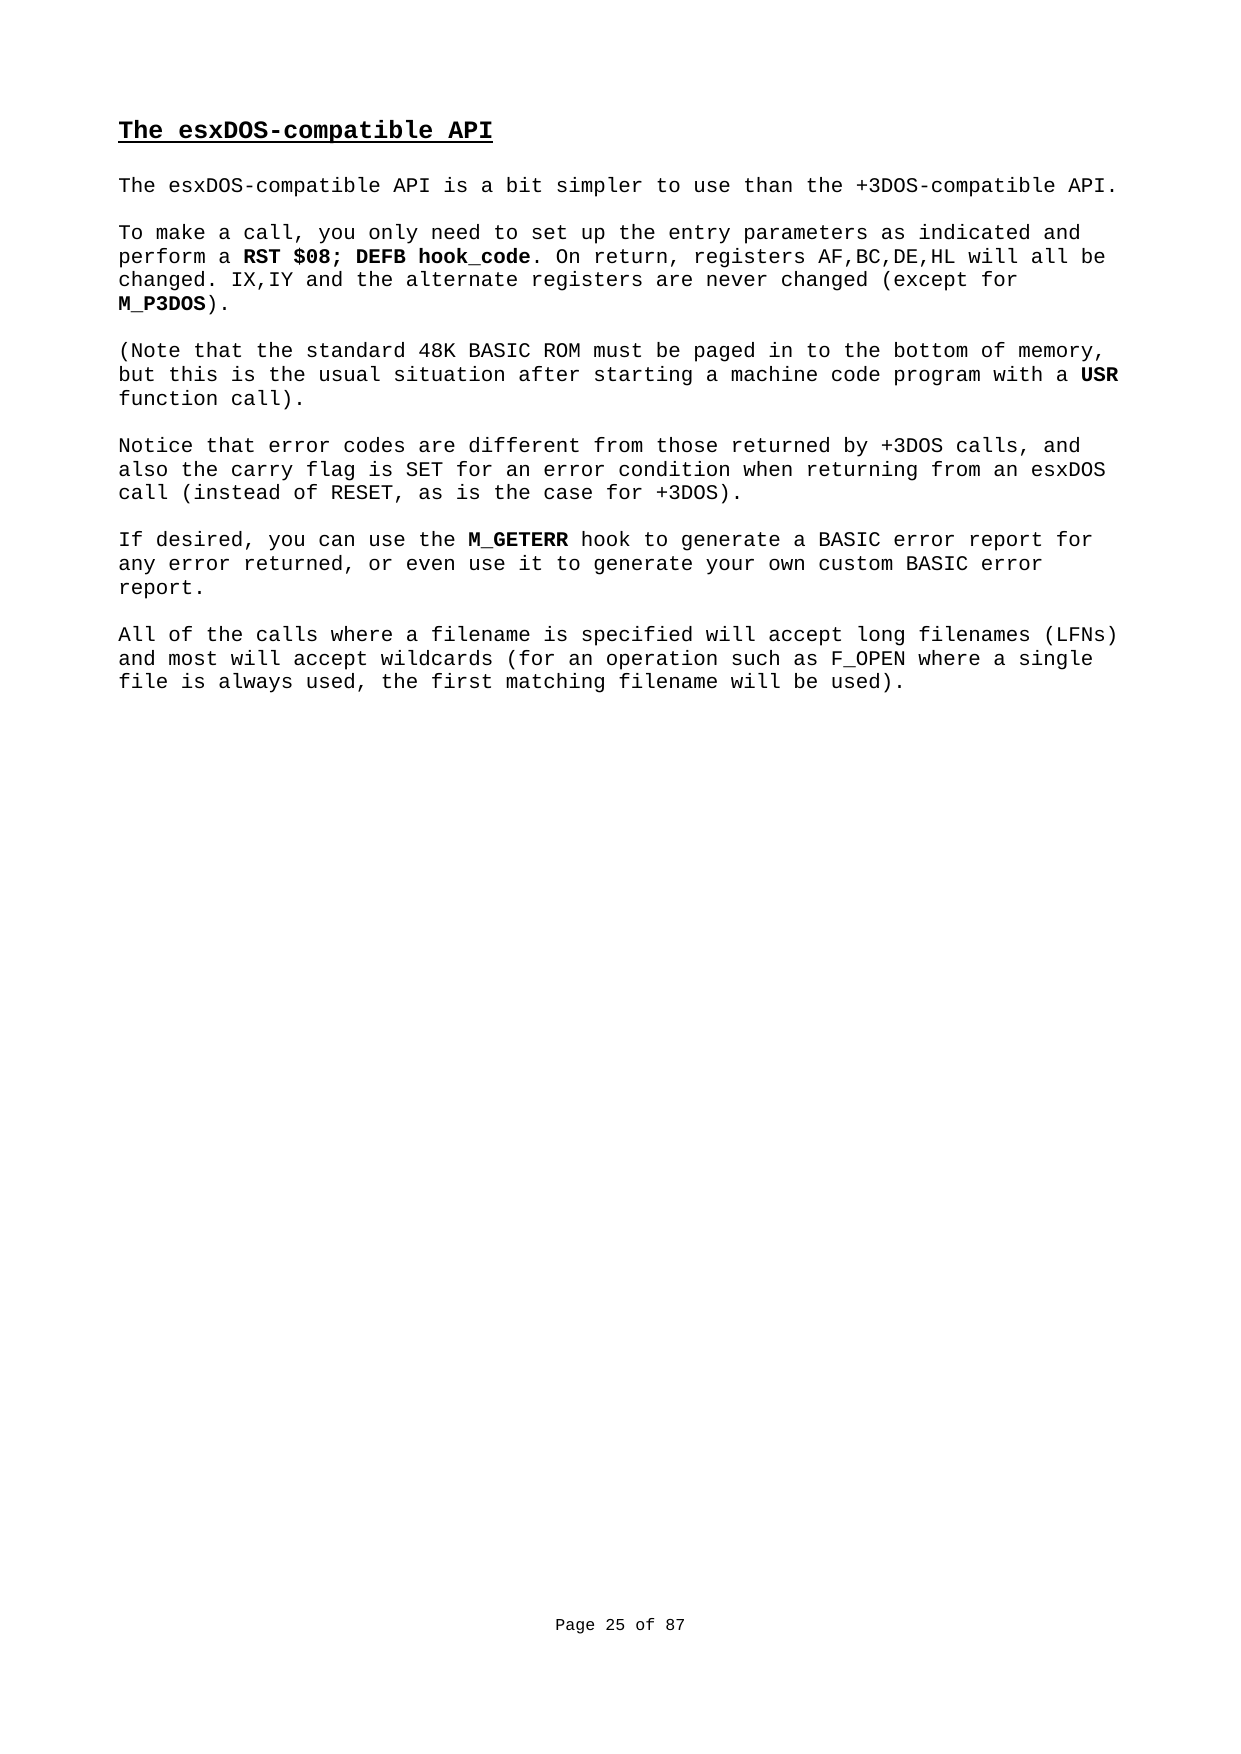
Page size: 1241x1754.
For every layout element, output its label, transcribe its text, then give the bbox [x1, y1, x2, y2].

text To make a call, you only need to set up the entry parameters as indicated and perform a RST $08; DEFB hook_code. On return, registers AF,BC,DE,HL will all be changed. IX,IY and the alternate registers are never changed (except for M_P3DOS). [118, 222, 1122, 317]
text If desired, you can use the M_GETERR hook to generate a BASIC error report for any error returned, or even use it to generate your own custom BASIC error report. [118, 529, 1122, 600]
text The esxDOS-compatible API is a bit simpler to use than the +3DOS-compatible API. [118, 175, 1122, 198]
text (Note that the standard 48K BASIC ROM must be paged in to the bottom of memory, but this is the usual situation after starting a machine code program with a USR function call). [118, 340, 1122, 411]
text All of the calls where a filename is specified will accept long filenames (LFNs) and most will accept wildcards (for an operation such as F_OPEN where a single file is always used, the first matching filename will be used). [118, 624, 1122, 695]
text The esxDOS-compatible API [118, 118, 1122, 146]
text Notice that error codes are different from those returned by +3DOS calls, and also the carry flag is SET for an error condition when returning from an esxDOS call (instead of RESET, as is the case for +3DOS). [118, 435, 1122, 506]
